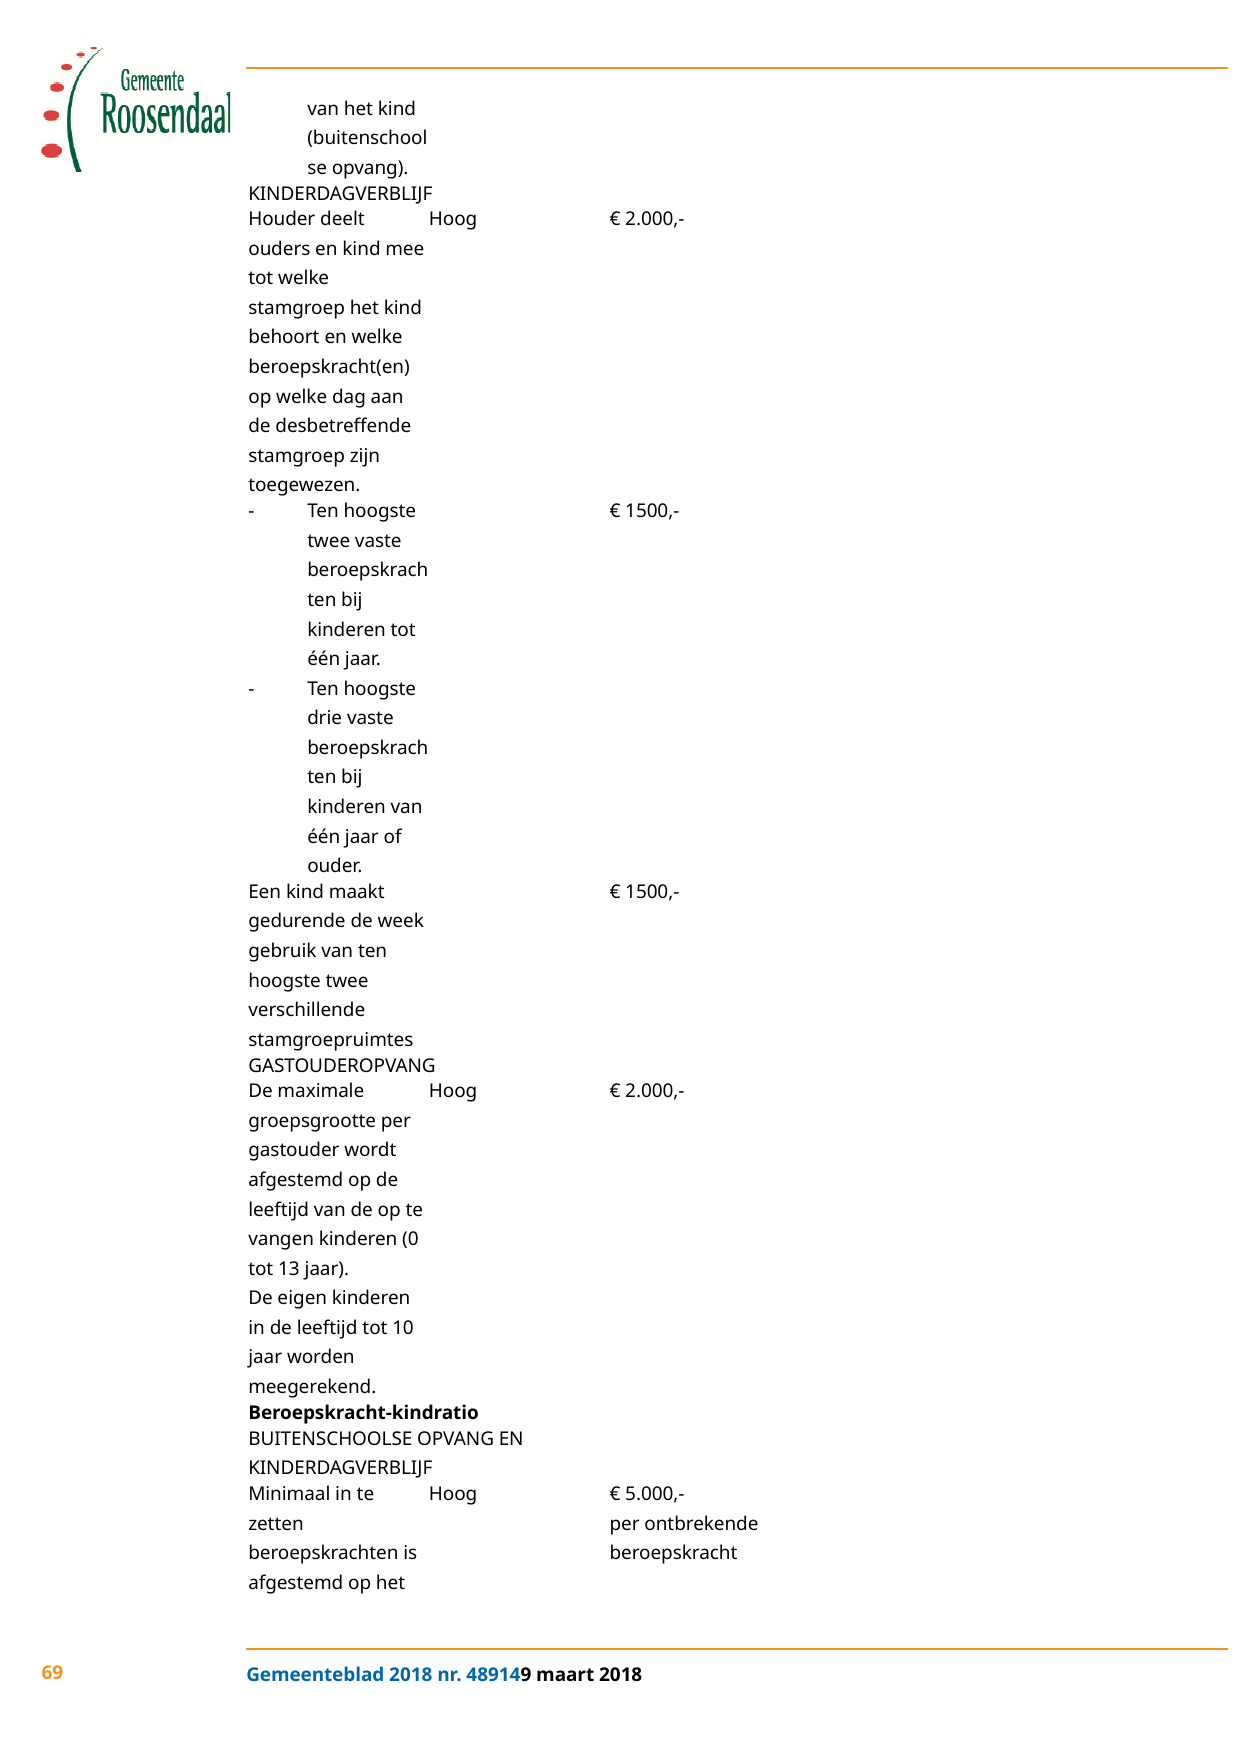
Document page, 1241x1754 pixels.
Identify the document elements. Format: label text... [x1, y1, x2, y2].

table_cell Een kind maakt gedurende de week gebruik van ten hoogste twee verschillende stamgroepruimtes [248, 878, 429, 1052]
table_cell Minimaal in te zetten beroepskrachten is afgestemd op het [248, 1480, 429, 1594]
table_cell € 1500,- [609, 878, 790, 1052]
table_cell € 2.000,- [609, 1078, 790, 1399]
table_cell [609, 95, 790, 180]
table_cell De maximale groepsgrootte per gastouder wordt afgestemd op de leeftijd van de op te vangen kinderen (0 tot 13 jaar). De eigen kinderen in de leeftijd tot 10 jaar worden meegerekend. [248, 1078, 429, 1399]
table_cell Beroepskracht-kindratio [248, 1399, 609, 1425]
picture [41, 47, 231, 172]
table_cell Hoog [429, 205, 609, 1052]
table_cell GASTOUDEROPVANG [248, 1052, 609, 1077]
table_cell Houder deelt ouders en kind mee tot welke stamgroep het kind behoort en welke beroepskracht(en) op welke dag aan de desbetreffende stamgroep zijn toegewezen. [248, 205, 429, 497]
table_cell van het kind (buitenschoolse opvang). [248, 95, 429, 180]
table_cell Hoog [429, 1078, 609, 1399]
table_cell € 2.000,- [609, 205, 790, 497]
table_cell Hoog [429, 1480, 609, 1594]
table_cell [429, 95, 609, 180]
table_cell € 1500,- [609, 498, 790, 878]
table_cell € 5.000,- per ontbrekende beroepskracht [609, 1480, 790, 1594]
table_cell KINDERDAGVERBLIJF [248, 180, 609, 205]
table_cell BUITENSCHOOLSE OPVANG EN KINDERDAGVERBLIJF [248, 1425, 609, 1480]
table_cell Ten hoogste twee vaste beroepskrachten bij kinderen tot één jaar. Ten hoogste drie vaste beroepskrachten bij kinderen van één jaar of ouder. [248, 498, 429, 878]
